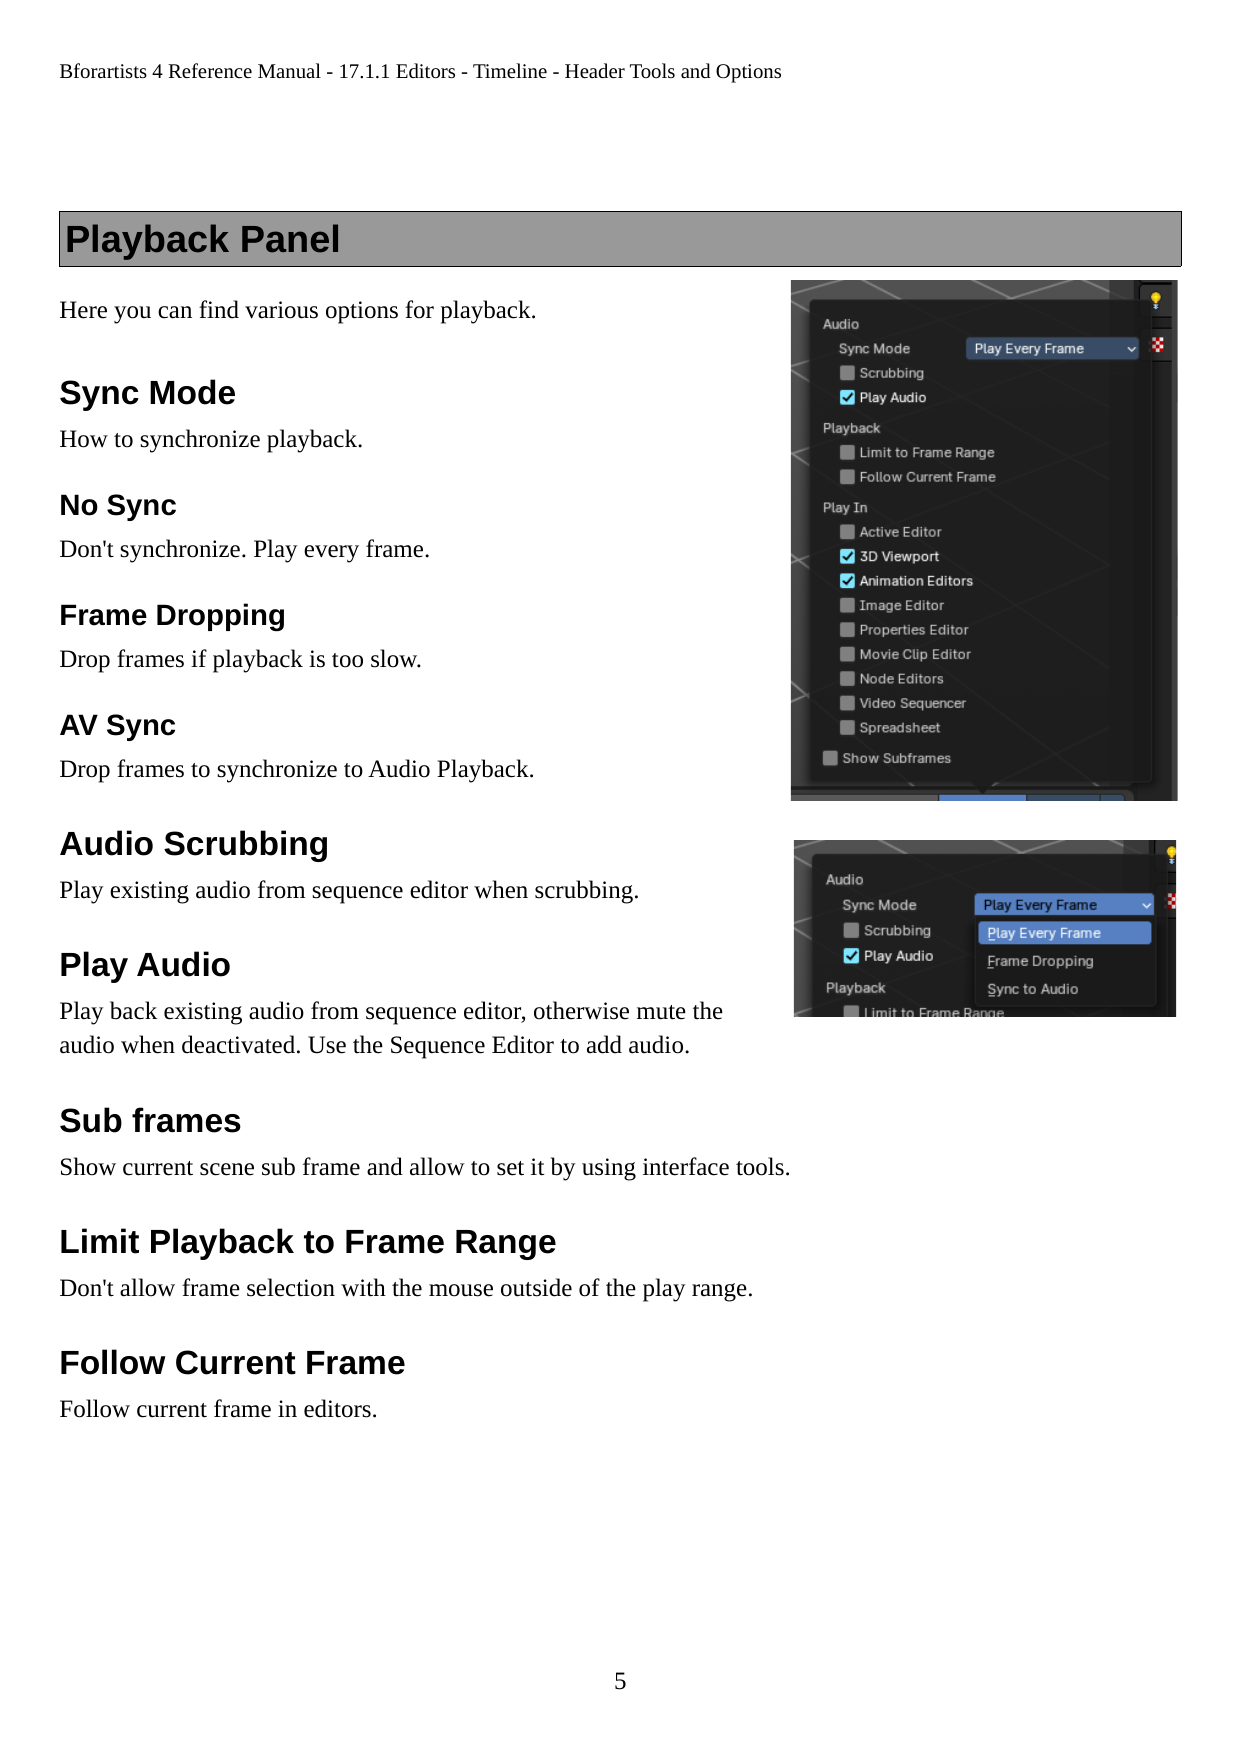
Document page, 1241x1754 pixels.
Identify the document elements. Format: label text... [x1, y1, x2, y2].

subtitle Sub frames [59, 1100, 1181, 1139]
subtitle Limit Playback to Frame Range [59, 1221, 1181, 1260]
table_header Playback Panel [60, 212, 1181, 266]
text Drop frames to synchronize to Audio Playback. [59, 754, 790, 783]
text Play back existing audio from sequence editor, otherwise mute the audio when deactivated. Use the Sequence Editor to add audio. [59, 996, 1181, 1059]
text Follow current frame in editors. [59, 1394, 1181, 1422]
subtitle Play Audio [59, 945, 793, 983]
text Play existing audio from sequence editor when scrubbing. [59, 875, 793, 904]
picture [790, 280, 1178, 801]
subtitle Sync Mode [59, 373, 790, 412]
text Don't synchronize. Play every frame. [59, 534, 790, 563]
subtitle Audio Scrubbing [59, 824, 1181, 862]
text How to synchronize playback. [59, 424, 790, 453]
subtitle AV Sync [59, 708, 790, 741]
text Don't allow frame selection with the mouse outside of the play range. [59, 1273, 1181, 1301]
subtitle No Sync [59, 488, 790, 522]
picture [793, 840, 1177, 1017]
subtitle Frame Dropping [59, 598, 790, 632]
text Here you can find various options for playback. [59, 295, 790, 323]
subtitle Follow Current Frame [59, 1342, 1181, 1381]
text Show current scene sub frame and allow to set it by using interface tools. [59, 1152, 1181, 1180]
text Drop frames if playback is too slow. [59, 644, 790, 673]
